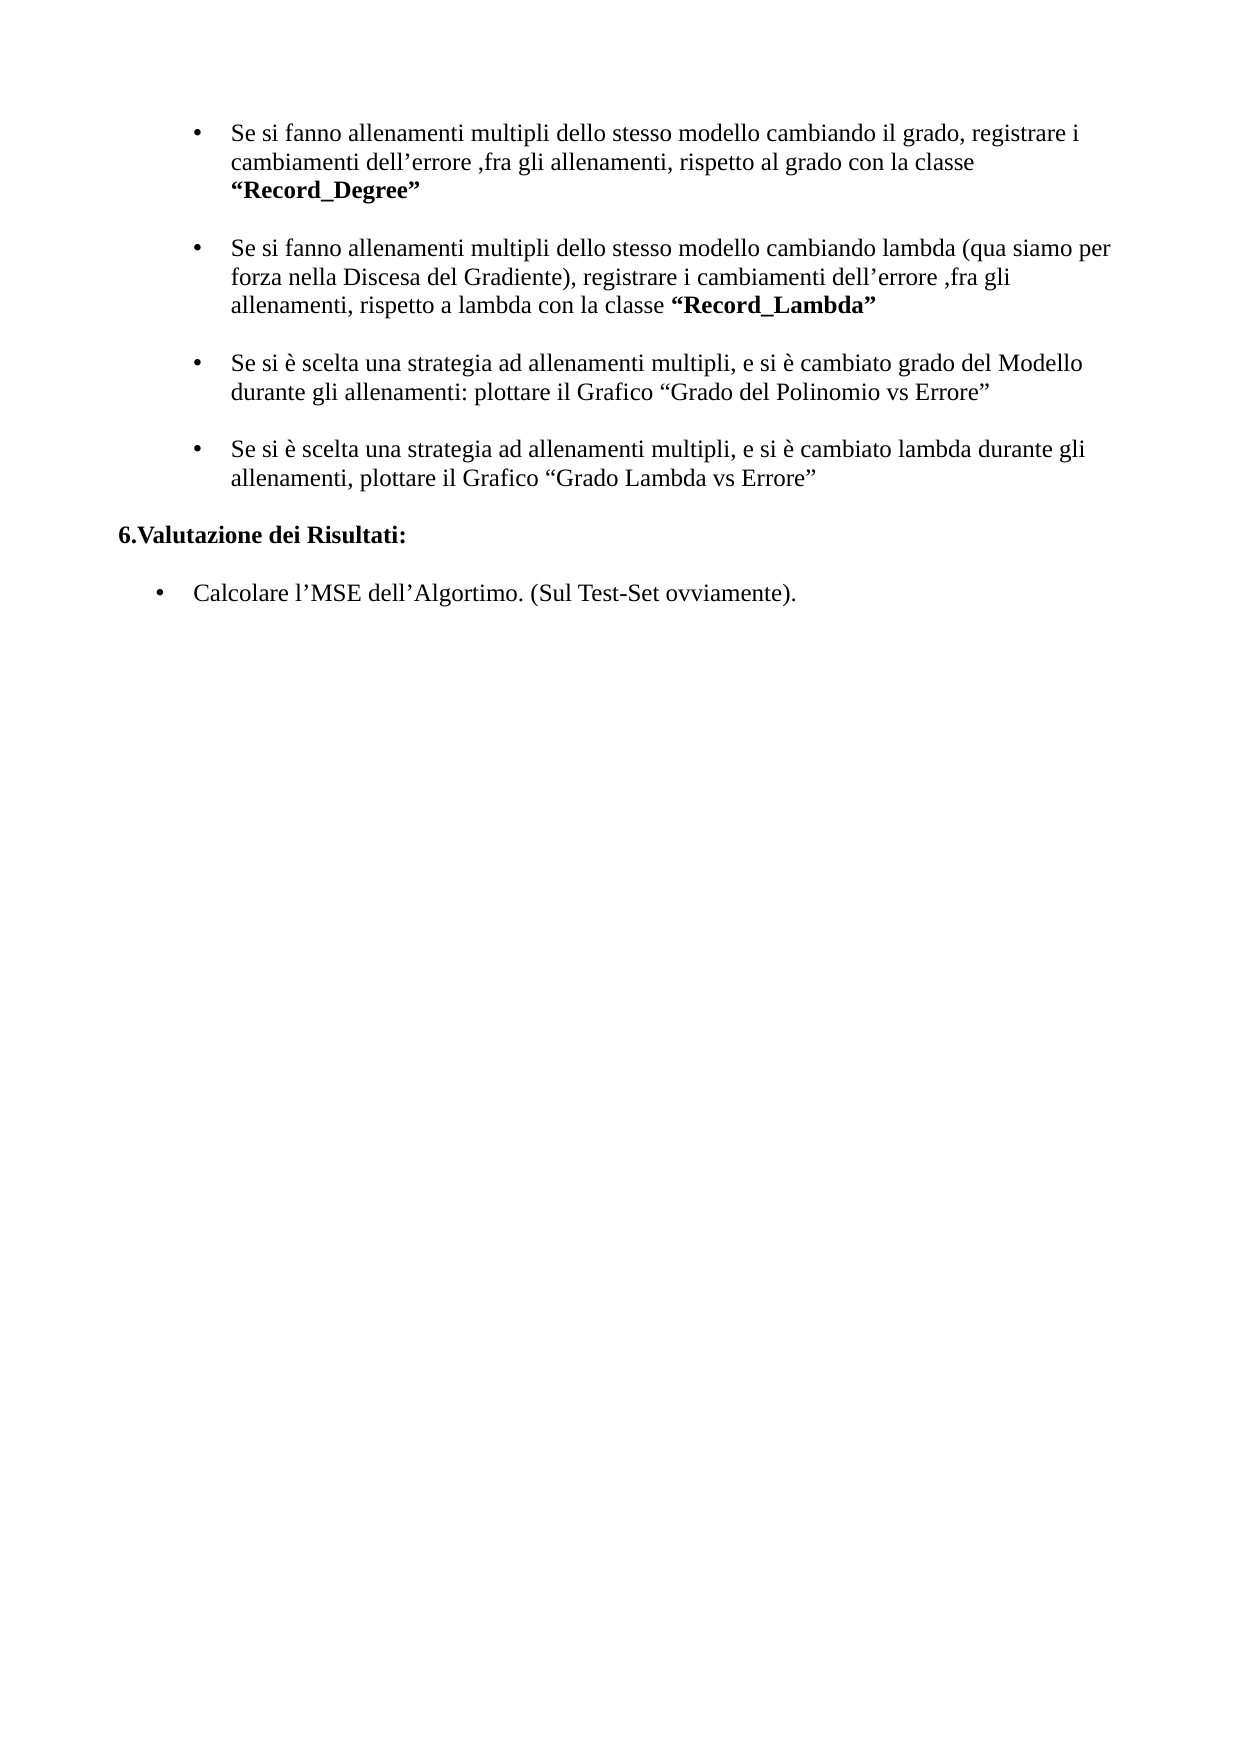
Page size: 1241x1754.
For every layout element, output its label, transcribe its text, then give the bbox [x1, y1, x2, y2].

list Se si è scelta una strategia ad allenamenti multipli, e si è cambiato lambda durante gli allenamenti, plottare il Grafico “Grado Lambda vs Errore” [193, 434, 1122, 492]
list Calcolare l’MSE dell’Algortimo. (Sul Test-Set ovviamente). [156, 578, 1122, 607]
list Se si è scelta una strategia ad allenamenti multipli, e si è cambiato grado del Modello durante gli allenamenti: plottare il Grafico “Grado del Polinomio vs Errore” [193, 348, 1122, 406]
text 6.Valutazione dei Risultati: [118, 521, 1122, 549]
list Se si fanno allenamenti multipli dello stesso modello cambiando lambda (qua siamo per forza nella Discesa del Gradiente), registrare i cambiamenti dell’errore ,fra gli allenamenti, rispetto a lambda con la classe “Record_Lambda” [193, 233, 1122, 319]
list Se si fanno allenamenti multipli dello stesso modello cambiando il grado, registrare i cambiamenti dell’errore ,fra gli allenamenti, rispetto al grado con la classe “Record_Degree” [193, 118, 1122, 204]
